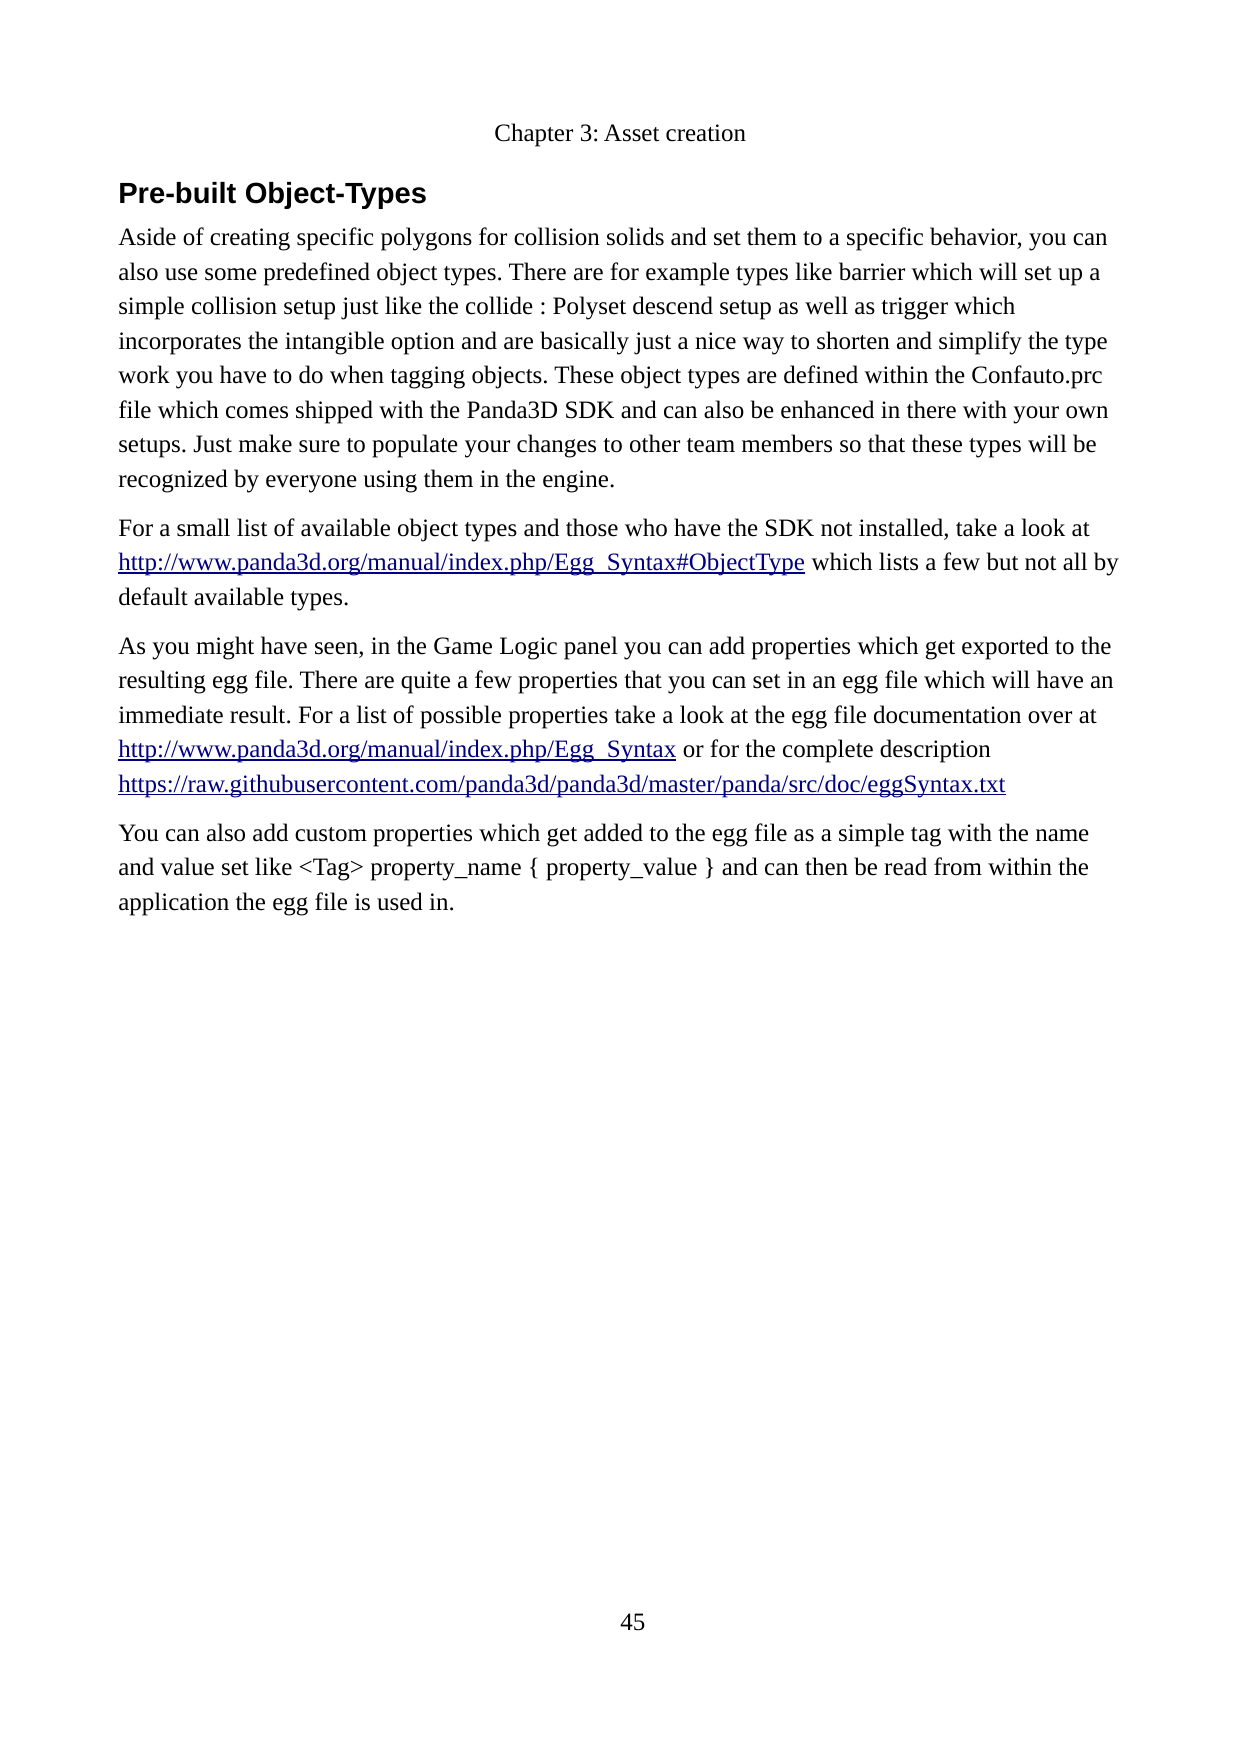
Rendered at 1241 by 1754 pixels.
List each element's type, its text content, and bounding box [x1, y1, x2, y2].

text For a small list of available object types and those who have the SDK not installed, take a look at http://www.panda3d.org/manual/index.php/Egg_Syntax#ObjectType which lists a few but not all by default available types. [118, 513, 1122, 610]
subtitle Pre-built Object-Types [118, 176, 1122, 210]
text Aside of creating specific polygons for collision solids and set them to a specific behavior, you can also use some predefined object types. There are for example types like barrier which will set up a simple collision setup just like the collide : Polyset descend setup as well as trigger which incorporates the intangible option and are basically just a nice way to shorten and simplify the type work you have to do when tagging objects. These object types are defined within the Confauto.prc file which comes shipped with the Panda3D SDK and can also be enhanced in there with your own setups. Just make sure to populate your changes to other team members so that these types will be recognized by everyone using them in the engine. [118, 222, 1122, 492]
text As you might have seen, in the Game Logic panel you can add properties which get exported to the resulting egg file. There are quite a few properties that you can set in an egg file which will have an immediate result. For a list of possible properties take a look at the egg file documentation over at http://www.panda3d.org/manual/index.php/Egg_Syntax or for the complete description https://raw.githubusercontent.com/panda3d/panda3d/master/panda/src/doc/eggSyntax.txt [118, 631, 1122, 797]
